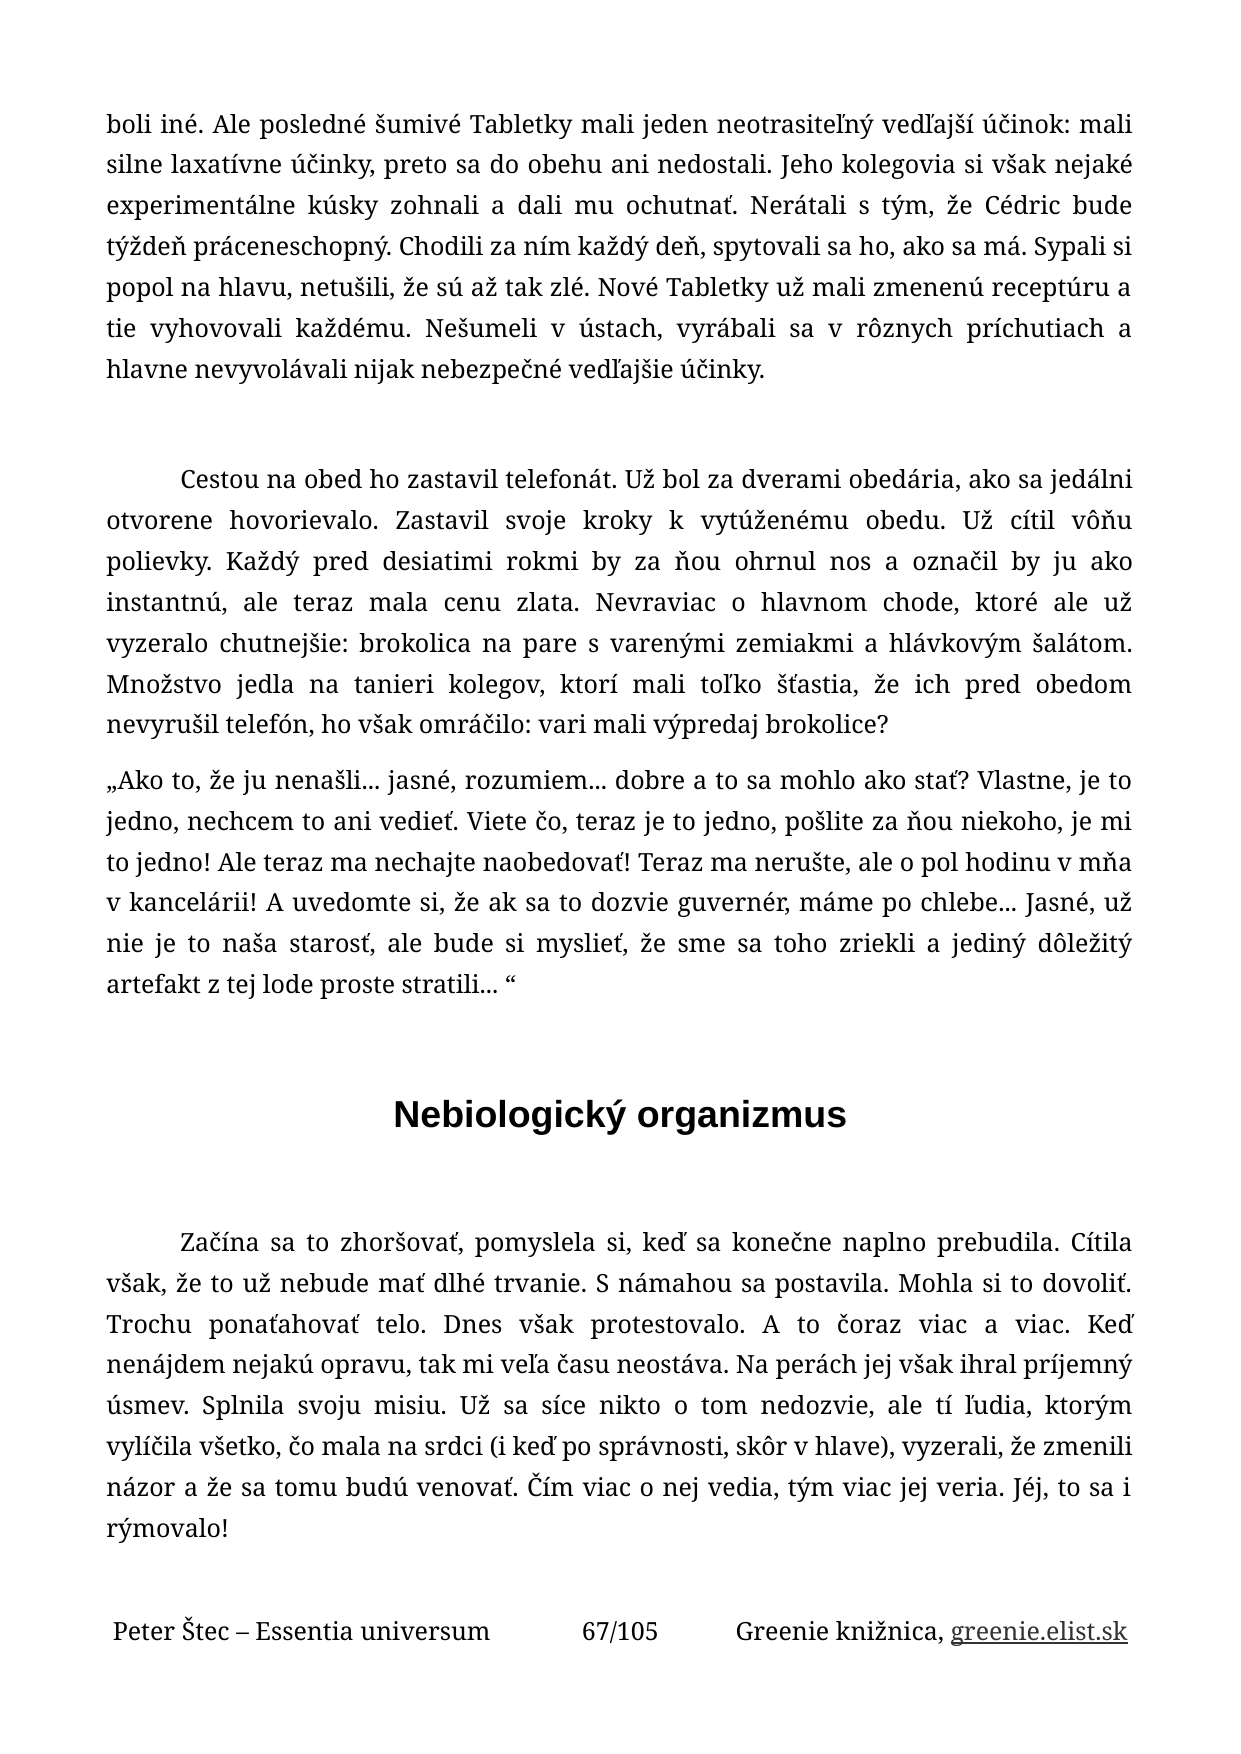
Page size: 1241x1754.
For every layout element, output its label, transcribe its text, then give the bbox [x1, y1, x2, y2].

text „Ako to, že ju nenašli... jasné, rozumiem... dobre a to sa mohlo ako stať? Vlastne, je to jedno, nechcem to ani vedieť. Viete čo, teraz je to jedno, pošlite za ňou niekoho, je mi to jedno! Ale teraz ma nechajte naobedovať! Teraz ma nerušte, ale o pol hodinu v mňa v kancelárii! A uvedomte si, že ak sa to dozvie guvernér, máme po chlebe... Jasné, už nie je to naša starosť, ale bude si myslieť, že sme sa toho zriekli a jediný dôležitý artefakt z tej lode proste stratili... “ [106, 762, 1134, 1001]
subtitle Nebiologický organizmus [106, 1092, 1134, 1135]
text Cestou na obed ho zastavil telefonát. Už bol za dverami obedária, ako sa jedálni otvorene hovorievalo. Zastavil svoje kroky k vytúženému obedu. Už cítil vôňu polievky. Každý pred desiatimi rokmi by za ňou ohrnul nos a označil by ju ako instantnú, ale teraz mala cenu zlata. Nevraviac o hlavnom chode, ktoré ale už vyzeralo chutnejšie: brokolica na pare s varenými zemiakmi a hlávkovým šalátom. Množstvo jedla na tanieri kolegov, ktorí mali toľko šťastia, že ich pred obedom nevyrušil telefón, ho však omráčilo: vari mali výpredaj brokolice? [106, 462, 1134, 741]
text boli iné. Ale posledné šumivé Tabletky mali jeden neotrasiteľný vedľajší účinok: mali silne laxatívne účinky, preto sa do obehu ani nedostali. Jeho kolegovia si však nejaké experimentálne kúsky zohnali a dali mu ochutnať. Nerátali s tým, že Cédric bude týždeň práceneschopný. Chodili za ním každý deň, spytovali sa ho, ako sa má. Sypali si popol na hlavu, netušili, že sú až tak zlé. Nové Tabletky už mali zmenenú receptúru a tie vyhovovali každému. Nešumeli v ústach, vyrábali sa v rôznych príchutiach a hlavne nevyvolávali nijak nebezpečné vedľajšie účinky. [106, 106, 1134, 385]
text Začína sa to zhoršovať, pomyslela si, keď sa konečne naplno prebudila. Cítila však, že to už nebude mať dlhé trvanie. S námahou sa postavila. Mohla si to dovoliť. Trochu ponaťahovať telo. Dnes však protestovalo. A to čoraz viac a viac. Keď nenájdem nejakú opravu, tak mi veľa času neostáva. Na perách jej však ihral príjemný úsmev. Splnila svoju misiu. Už sa síce nikto o tom nedozvie, ale tí ľudia, ktorým vylíčila všetko, čo mala na srdci (i keď po správnosti, skôr v hlave), vyzerali, že zmenili názor a že sa tomu budú venovať. Čím viac o nej vedia, tým viac jej veria. Jéj, to sa i rýmovalo! [106, 1225, 1134, 1544]
